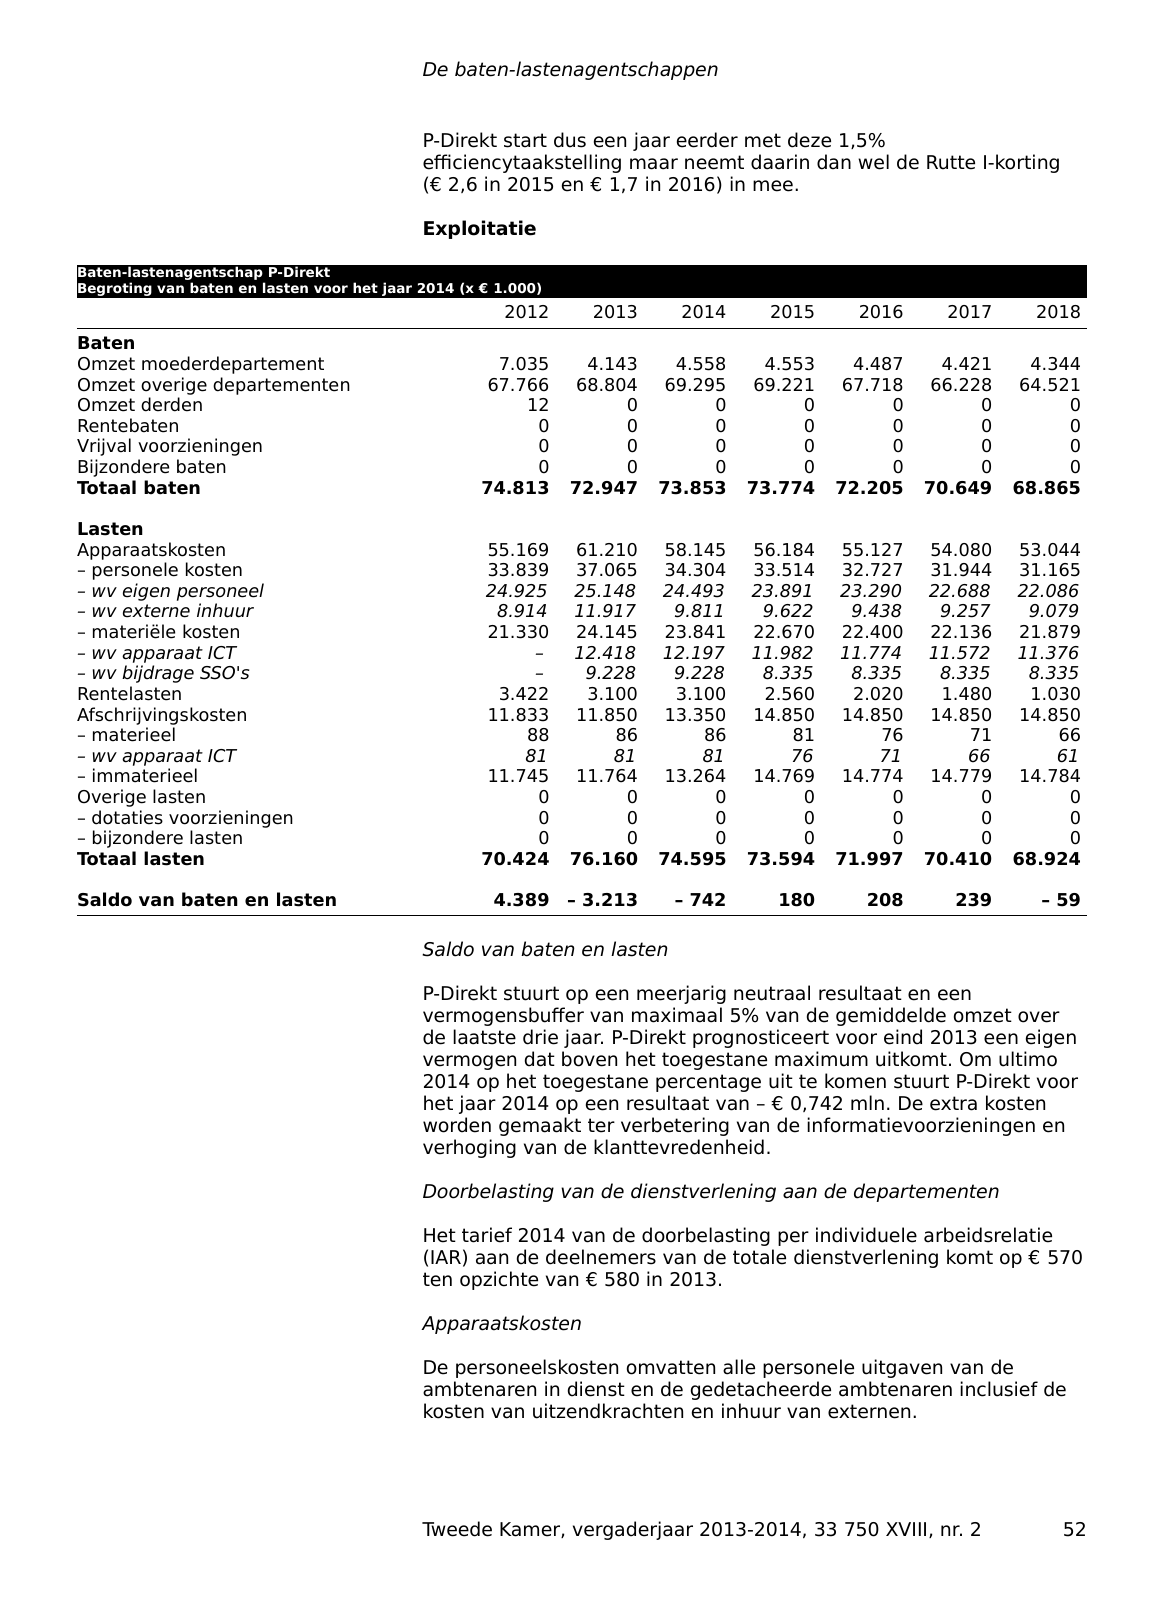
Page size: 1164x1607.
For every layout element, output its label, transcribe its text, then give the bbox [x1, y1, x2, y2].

table_cell 0 [732, 436, 821, 457]
table_cell [732, 498, 821, 519]
table_cell 22.086 [998, 581, 1087, 601]
table_cell 9.228 [644, 663, 732, 684]
table_cell 0 [909, 416, 998, 436]
subtitle Doorbelasting van de dienstverlening aan de departementen [422, 1181, 1087, 1203]
table_cell 31.944 [909, 560, 998, 581]
table_cell 55.169 [466, 540, 555, 560]
table_cell 58.145 [644, 540, 732, 560]
table_cell – [466, 643, 555, 663]
table_cell 86 [555, 725, 644, 746]
table_cell Vrijval voorzieningen [77, 436, 466, 457]
table_cell 68.924 [998, 849, 1087, 869]
table_cell 24.925 [466, 581, 555, 601]
table_cell 71.997 [821, 849, 909, 869]
table_cell 239 [909, 890, 998, 915]
table_cell Omzet overige departementen [77, 375, 466, 395]
table_cell 9.622 [732, 601, 821, 622]
table_cell 67.718 [821, 375, 909, 395]
table_cell 0 [821, 787, 909, 808]
table_cell 24.145 [555, 622, 644, 643]
table_cell [466, 498, 555, 519]
table_cell – bijzondere lasten [77, 828, 466, 849]
table_cell 22.136 [909, 622, 998, 643]
table_cell 3.100 [644, 684, 732, 704]
table_cell 0 [466, 436, 555, 457]
table_cell [466, 519, 555, 539]
table_cell [466, 870, 555, 890]
table_cell 23.841 [644, 622, 732, 643]
table_cell 11.833 [466, 705, 555, 725]
table_cell 0 [644, 416, 732, 436]
table_cell 0 [821, 457, 909, 478]
table_cell 0 [644, 808, 732, 828]
table_cell Rentelasten [77, 684, 466, 704]
table_cell 81 [644, 746, 732, 766]
table_cell 14.850 [821, 705, 909, 725]
table_cell 68.804 [555, 375, 644, 395]
table_cell 13.350 [644, 705, 732, 725]
table_cell 61.210 [555, 540, 644, 560]
table_cell 0 [644, 457, 732, 478]
table_cell 0 [466, 828, 555, 849]
table_cell 61 [998, 746, 1087, 766]
table_cell [77, 298, 466, 327]
table_cell 8.335 [732, 663, 821, 684]
table_cell 81 [555, 746, 644, 766]
table_cell 23.891 [732, 581, 821, 601]
table_cell 22.670 [732, 622, 821, 643]
text De personeelskosten omvatten alle personele uitgaven van de ambtenaren in dienst en de gedetacheerde ambtenaren inclusief de kosten van uitzendkrachten en inhuur van externen. [422, 1357, 1087, 1423]
table_cell 12 [466, 395, 555, 416]
table_cell 2.020 [821, 684, 909, 704]
table_cell 0 [732, 828, 821, 849]
table_cell 34.304 [644, 560, 732, 581]
table_cell 0 [644, 787, 732, 808]
table_cell 86 [644, 725, 732, 746]
table_cell 2015 [732, 298, 821, 327]
table_cell 73.853 [644, 478, 732, 498]
table_cell 0 [732, 457, 821, 478]
table_cell 0 [909, 808, 998, 828]
table_cell 74.595 [644, 849, 732, 869]
table_cell 22.400 [821, 622, 909, 643]
table_cell 25.148 [555, 581, 644, 601]
table_cell 74.813 [466, 478, 555, 498]
table_cell 0 [466, 416, 555, 436]
table_cell [644, 329, 732, 354]
table_cell [909, 519, 998, 539]
table_cell – [466, 663, 555, 684]
table_cell 0 [555, 416, 644, 436]
table_cell 7.035 [466, 354, 555, 374]
subtitle Saldo van baten en lasten [422, 939, 1087, 961]
table_cell 56.184 [732, 540, 821, 560]
table_cell 14.779 [909, 766, 998, 787]
table_cell Rentebaten [77, 416, 466, 436]
table_cell [998, 329, 1087, 354]
table_cell 11.774 [821, 643, 909, 663]
table_cell 11.572 [909, 643, 998, 663]
table_cell 0 [732, 416, 821, 436]
table_cell 4.389 [466, 890, 555, 915]
table_cell – 59 [998, 890, 1087, 915]
table_cell – materieel [77, 725, 466, 746]
table_cell 4.553 [732, 354, 821, 374]
table_cell 21.879 [998, 622, 1087, 643]
table_cell 8.914 [466, 601, 555, 622]
table_cell 3.100 [555, 684, 644, 704]
table_cell 2014 [644, 298, 732, 327]
table_cell 22.688 [909, 581, 998, 601]
table_cell [555, 519, 644, 539]
table_cell 72.205 [821, 478, 909, 498]
table_cell Apparaatskosten [77, 540, 466, 560]
table_cell 24.493 [644, 581, 732, 601]
table_cell 81 [732, 725, 821, 746]
subtitle Exploitatie [422, 218, 1087, 240]
table_cell 66.228 [909, 375, 998, 395]
table_cell [821, 329, 909, 354]
table_cell 76.160 [555, 849, 644, 869]
table_cell [909, 329, 998, 354]
table_cell 9.257 [909, 601, 998, 622]
table_cell 11.982 [732, 643, 821, 663]
table_cell 81 [466, 746, 555, 766]
table_cell 9.079 [998, 601, 1087, 622]
table_cell 0 [732, 808, 821, 828]
table_cell 8.335 [909, 663, 998, 684]
table_cell [909, 498, 998, 519]
table_cell 0 [998, 808, 1087, 828]
table_cell 4.143 [555, 354, 644, 374]
table_cell 4.487 [821, 354, 909, 374]
table_cell 71 [909, 725, 998, 746]
table_cell – wv externe inhuur [77, 601, 466, 622]
table_cell 11.764 [555, 766, 644, 787]
table_cell 12.197 [644, 643, 732, 663]
table_cell 70.410 [909, 849, 998, 869]
table_cell [821, 498, 909, 519]
table_cell 2.560 [732, 684, 821, 704]
table_cell 23.290 [821, 581, 909, 601]
table_cell [644, 870, 732, 890]
table_cell 0 [466, 787, 555, 808]
table_cell – wv bijdrage SSO's [77, 663, 466, 684]
table_cell 0 [644, 828, 732, 849]
table_cell 70.424 [466, 849, 555, 869]
table_cell 3.422 [466, 684, 555, 704]
table_cell [555, 498, 644, 519]
table_cell Totaal lasten [77, 849, 466, 869]
table_cell 9.811 [644, 601, 732, 622]
table_cell 72.947 [555, 478, 644, 498]
table_cell [998, 519, 1087, 539]
table_cell Afschrijvingskosten [77, 705, 466, 725]
table_cell 0 [998, 395, 1087, 416]
table_cell 0 [821, 416, 909, 436]
table_cell 14.769 [732, 766, 821, 787]
table_cell – wv apparaat ICT [77, 643, 466, 663]
table_cell 0 [909, 787, 998, 808]
table_cell 54.080 [909, 540, 998, 560]
table_cell 8.335 [998, 663, 1087, 684]
table_cell 0 [998, 436, 1087, 457]
table_cell [466, 329, 555, 354]
table_cell 11.745 [466, 766, 555, 787]
table_cell 73.594 [732, 849, 821, 869]
table_cell 14.850 [909, 705, 998, 725]
table_cell 2012 [466, 298, 555, 327]
table_cell 0 [466, 457, 555, 478]
text P-Direkt stuurt op een meerjarig neutraal resultaat en een vermogensbuffer van maximaal 5% van de gemiddelde omzet over de laatste drie jaar. P-Direkt prognosticeert voor eind 2013 een eigen vermogen dat boven het toegestane maximum uitkomt. Om ultimo 2014 op het toegestane percentage uit te komen stuurt P-Direkt voor het jaar 2014 op een resultaat van – € 0,742 mln. De extra kosten worden gemaakt ter verbetering van de informatievoorzieningen en verhoging van de klanttevredenheid. [422, 983, 1087, 1159]
table_cell 0 [732, 395, 821, 416]
table_cell [77, 870, 466, 890]
table_cell 53.044 [998, 540, 1087, 560]
table_cell [909, 870, 998, 890]
table_cell 0 [998, 787, 1087, 808]
table_cell Bijzondere baten [77, 457, 466, 478]
table_cell 1.480 [909, 684, 998, 704]
table_cell 0 [821, 436, 909, 457]
text Het tarief 2014 van de doorbelasting per individuele arbeidsrelatie (IAR) aan de deelnemers van de totale dienstverlening komt op € 570 ten opzichte van € 580 in 2013. [422, 1225, 1087, 1291]
table_cell 14.774 [821, 766, 909, 787]
table_cell – dotaties voorzieningen [77, 808, 466, 828]
table_cell Saldo van baten en lasten [77, 890, 466, 915]
table_cell 70.649 [909, 478, 998, 498]
table_cell 37.065 [555, 560, 644, 581]
table_cell 2018 [998, 298, 1087, 327]
table_cell – wv apparaat ICT [77, 746, 466, 766]
table_cell 64.521 [998, 375, 1087, 395]
table_cell Omzet moederdepartement [77, 354, 466, 374]
table_cell 208 [821, 890, 909, 915]
table_cell 9.438 [821, 601, 909, 622]
table_header Baten-lastenagentschap P-Direkt Begroting van baten en lasten voor het jaar 2014 (x € 1.000) [77, 265, 1087, 296]
table_cell 0 [909, 395, 998, 416]
table_cell 0 [555, 436, 644, 457]
table_cell – materiële kosten [77, 622, 466, 643]
table_cell 14.850 [998, 705, 1087, 725]
table_cell – immaterieel [77, 766, 466, 787]
table_cell [77, 498, 466, 519]
table_cell 2016 [821, 298, 909, 327]
table_cell 0 [821, 808, 909, 828]
table_cell 76 [821, 725, 909, 746]
table_cell [732, 519, 821, 539]
table_cell [555, 329, 644, 354]
table_cell 0 [644, 395, 732, 416]
table_cell 0 [821, 395, 909, 416]
table_cell Overige lasten [77, 787, 466, 808]
table_cell 0 [909, 828, 998, 849]
table_cell [555, 870, 644, 890]
table_cell 0 [998, 828, 1087, 849]
table_cell 4.421 [909, 354, 998, 374]
table_cell [998, 870, 1087, 890]
table_cell 21.330 [466, 622, 555, 643]
table_cell Omzet derden [77, 395, 466, 416]
table_cell 55.127 [821, 540, 909, 560]
text P-Direkt start dus een jaar eerder met deze 1,5% efficiencytaakstelling maar neemt daarin dan wel de Rutte I-korting (€ 2,6 in 2015 en € 1,7 in 2016) in mee. [422, 130, 1087, 196]
table_cell 0 [555, 457, 644, 478]
table_cell 67.766 [466, 375, 555, 395]
table_cell 11.850 [555, 705, 644, 725]
table_cell [732, 870, 821, 890]
table_cell [732, 329, 821, 354]
table_cell 71 [821, 746, 909, 766]
table_cell – 3.213 [555, 890, 644, 915]
subtitle Apparaatskosten [422, 1313, 1087, 1335]
table_cell 0 [555, 787, 644, 808]
table_cell 69.221 [732, 375, 821, 395]
table_cell 11.917 [555, 601, 644, 622]
table_cell – wv eigen personeel [77, 581, 466, 601]
table_cell Lasten [77, 519, 466, 539]
table_cell Totaal baten [77, 478, 466, 498]
table_cell 0 [555, 395, 644, 416]
table_cell 4.344 [998, 354, 1087, 374]
table_cell 4.558 [644, 354, 732, 374]
table_cell [644, 519, 732, 539]
table_cell 0 [998, 416, 1087, 436]
table_cell 69.295 [644, 375, 732, 395]
table_cell 0 [909, 436, 998, 457]
table_cell 66 [909, 746, 998, 766]
table_cell 33.839 [466, 560, 555, 581]
table_cell 0 [998, 457, 1087, 478]
table_cell [821, 870, 909, 890]
table_cell 0 [644, 436, 732, 457]
table_cell 2013 [555, 298, 644, 327]
table_cell Baten [77, 329, 466, 354]
table_cell 0 [555, 808, 644, 828]
table_cell 13.264 [644, 766, 732, 787]
table_cell 11.376 [998, 643, 1087, 663]
table_cell [998, 498, 1087, 519]
table_cell 2017 [909, 298, 998, 327]
table_cell 31.165 [998, 560, 1087, 581]
table_cell [821, 519, 909, 539]
table_cell 9.228 [555, 663, 644, 684]
table_cell 0 [555, 828, 644, 849]
table_cell – personele kosten [77, 560, 466, 581]
table_cell 33.514 [732, 560, 821, 581]
table_cell 8.335 [821, 663, 909, 684]
table_cell 32.727 [821, 560, 909, 581]
table_cell 1.030 [998, 684, 1087, 704]
table_cell 73.774 [732, 478, 821, 498]
table_cell 0 [732, 787, 821, 808]
table_cell 14.850 [732, 705, 821, 725]
table_cell 68.865 [998, 478, 1087, 498]
table_cell 0 [821, 828, 909, 849]
table_cell 66 [998, 725, 1087, 746]
table_cell 180 [732, 890, 821, 915]
table_cell 88 [466, 725, 555, 746]
table_cell – 742 [644, 890, 732, 915]
table_cell 0 [909, 457, 998, 478]
table_cell 14.784 [998, 766, 1087, 787]
table_cell [644, 498, 732, 519]
table_cell 0 [466, 808, 555, 828]
table_cell 76 [732, 746, 821, 766]
table_cell 12.418 [555, 643, 644, 663]
